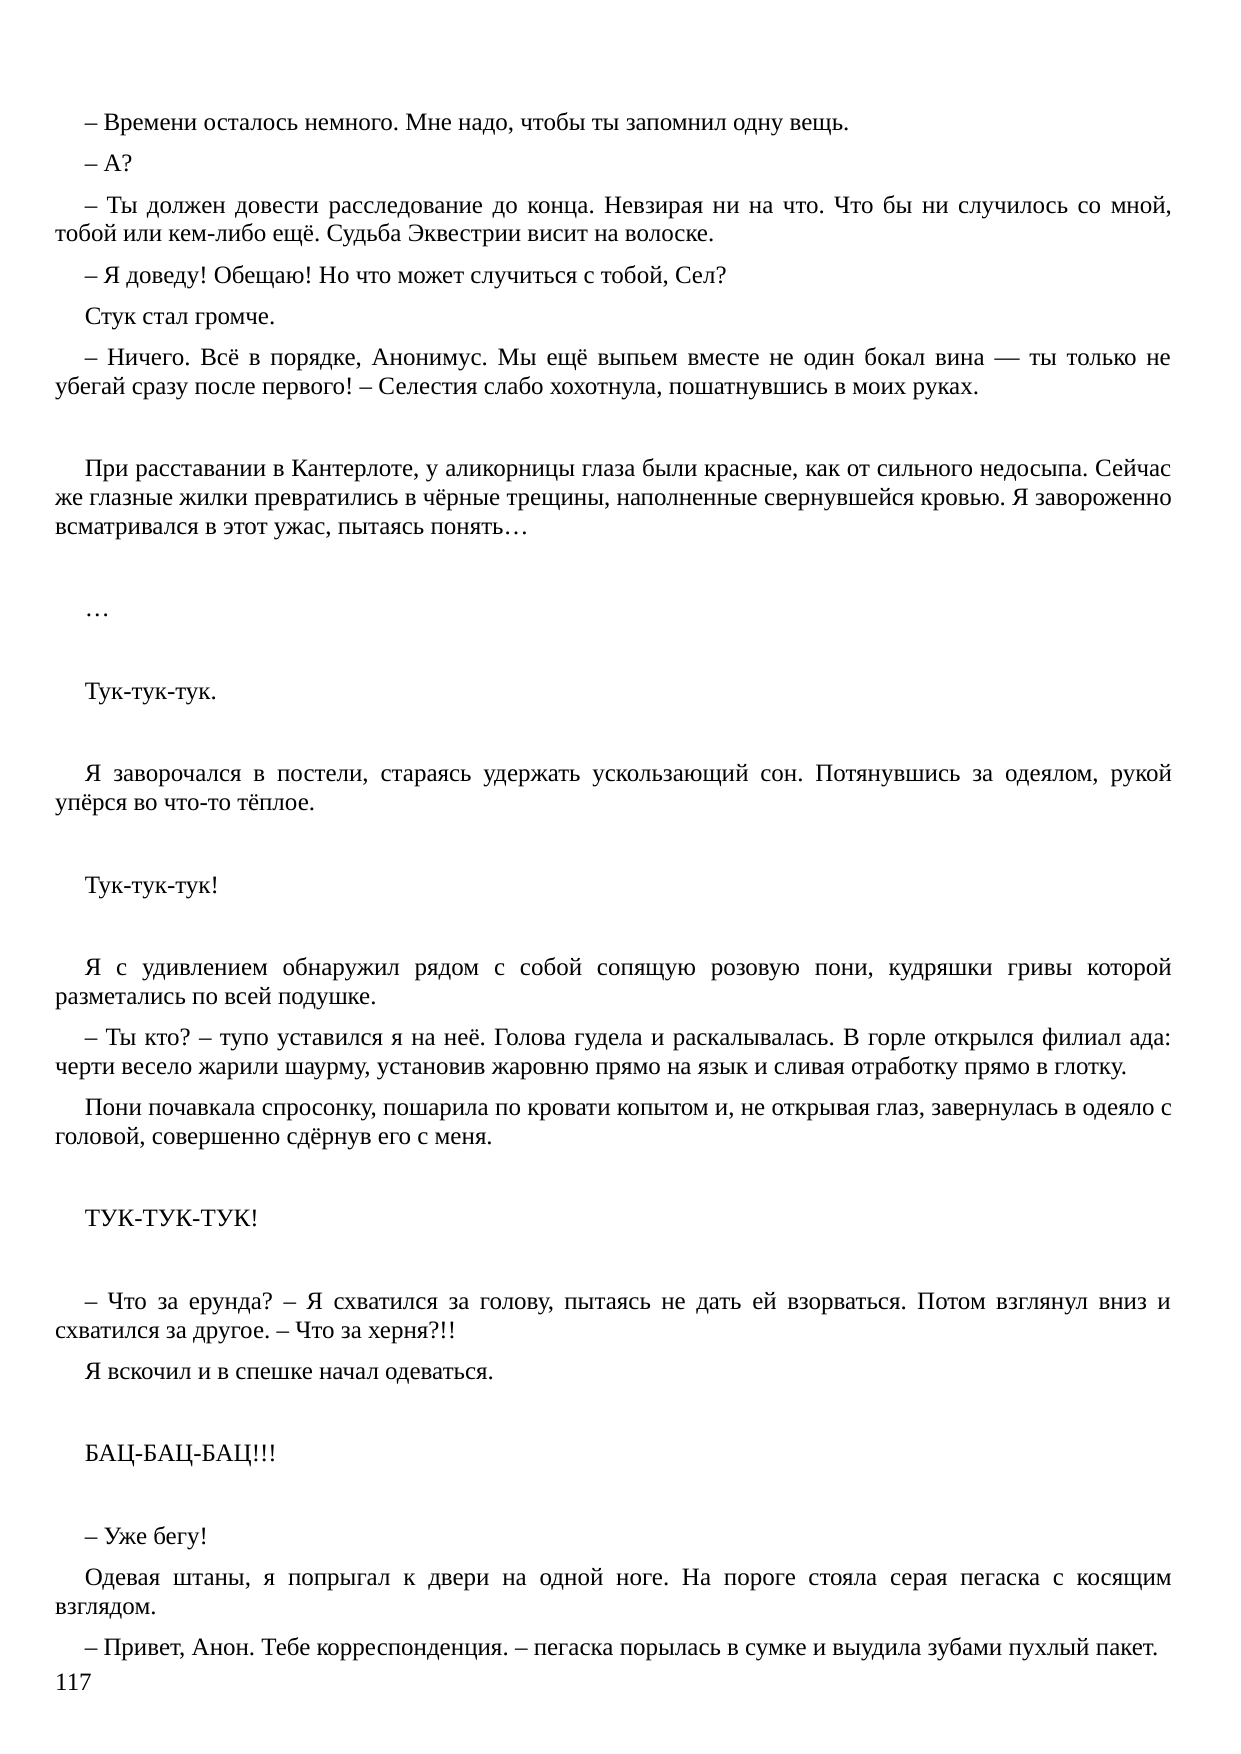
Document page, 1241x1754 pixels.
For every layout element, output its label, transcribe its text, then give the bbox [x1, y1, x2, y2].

text Я с удивлением обнаружил рядом с собой сопящую розовую пони, кудряшки гривы которой разметались по всей подушке. [55, 952, 1173, 1010]
text Тук-тук-тук! [55, 870, 1173, 898]
text – Уже бегу! [55, 1521, 1173, 1550]
text – Ничего. Всё в порядке, Анонимус. Мы ещё выпьем вместе не один бокал вина — ты только не убегай сразу после первого! – Селестия слабо хохотнула, пошатнувшись в моих руках. [55, 342, 1173, 400]
text Стук стал громче. [55, 301, 1173, 330]
text – Ты должен довести расследование до конца. Невзирая ни на что. Что бы ни случилось со мной, тобой или кем-либо ещё. Судьба Эквестрии висит на волоске. [55, 190, 1173, 247]
text … [55, 593, 1173, 622]
text – Я доведу! Обещаю! Но что может случиться с тобой, Сел? [55, 260, 1173, 288]
text Одевая штаны, я попрыгал к двери на одной ноге. На пороге стояла серая пегаска с косящим взглядом. [55, 1562, 1173, 1620]
text Я заворочался в постели, стараясь удержать ускользающий сон. Потянувшись за одеялом, рукой упёрся во что-то тёплое. [55, 758, 1173, 816]
text Пони почавкала спросонку, пошарила по кровати копытом и, не открывая глаз, завернулась в одеяло с головой, совершенно сдёрнув его с меня. [55, 1092, 1173, 1150]
text Я вскочил и в спешке начал одеваться. [55, 1356, 1173, 1385]
text – Что за ерунда? – Я схватился за голову, пытаясь не дать ей взорваться. Потом взглянул вниз и схватился за другое. – Что за херня?!! [55, 1286, 1173, 1343]
text – Времени осталось немного. Мне надо, чтобы ты запомнил одну вещь. [55, 107, 1173, 136]
text – Привет, Анон. Тебе корреспонденция. – пегаска порылась в сумке и выудила зубами пухлый пакет. [55, 1632, 1173, 1661]
text При расставании в Кантерлоте, у аликорницы глаза были красные, как от сильного недосыпа. Сейчас же глазные жилки превратились в чёрные трещины, наполненные свернувшейся кровью. Я завороженно всматривался в этот ужас, пытаясь понять… [55, 453, 1173, 540]
text ТУК-ТУК-ТУК! [55, 1203, 1173, 1232]
text Тук-тук-тук. [55, 676, 1173, 705]
text – Ты кто? – тупо уставился я на неё. Голова гудела и раскалывалась. В горле открылся филиал ада: черти весело жарили шаурму, установив жаровню прямо на язык и сливая отработку прямо в глотку. [55, 1022, 1173, 1080]
text БАЦ-БАЦ-БАЦ!!! [55, 1438, 1173, 1467]
text – А? [55, 148, 1173, 177]
